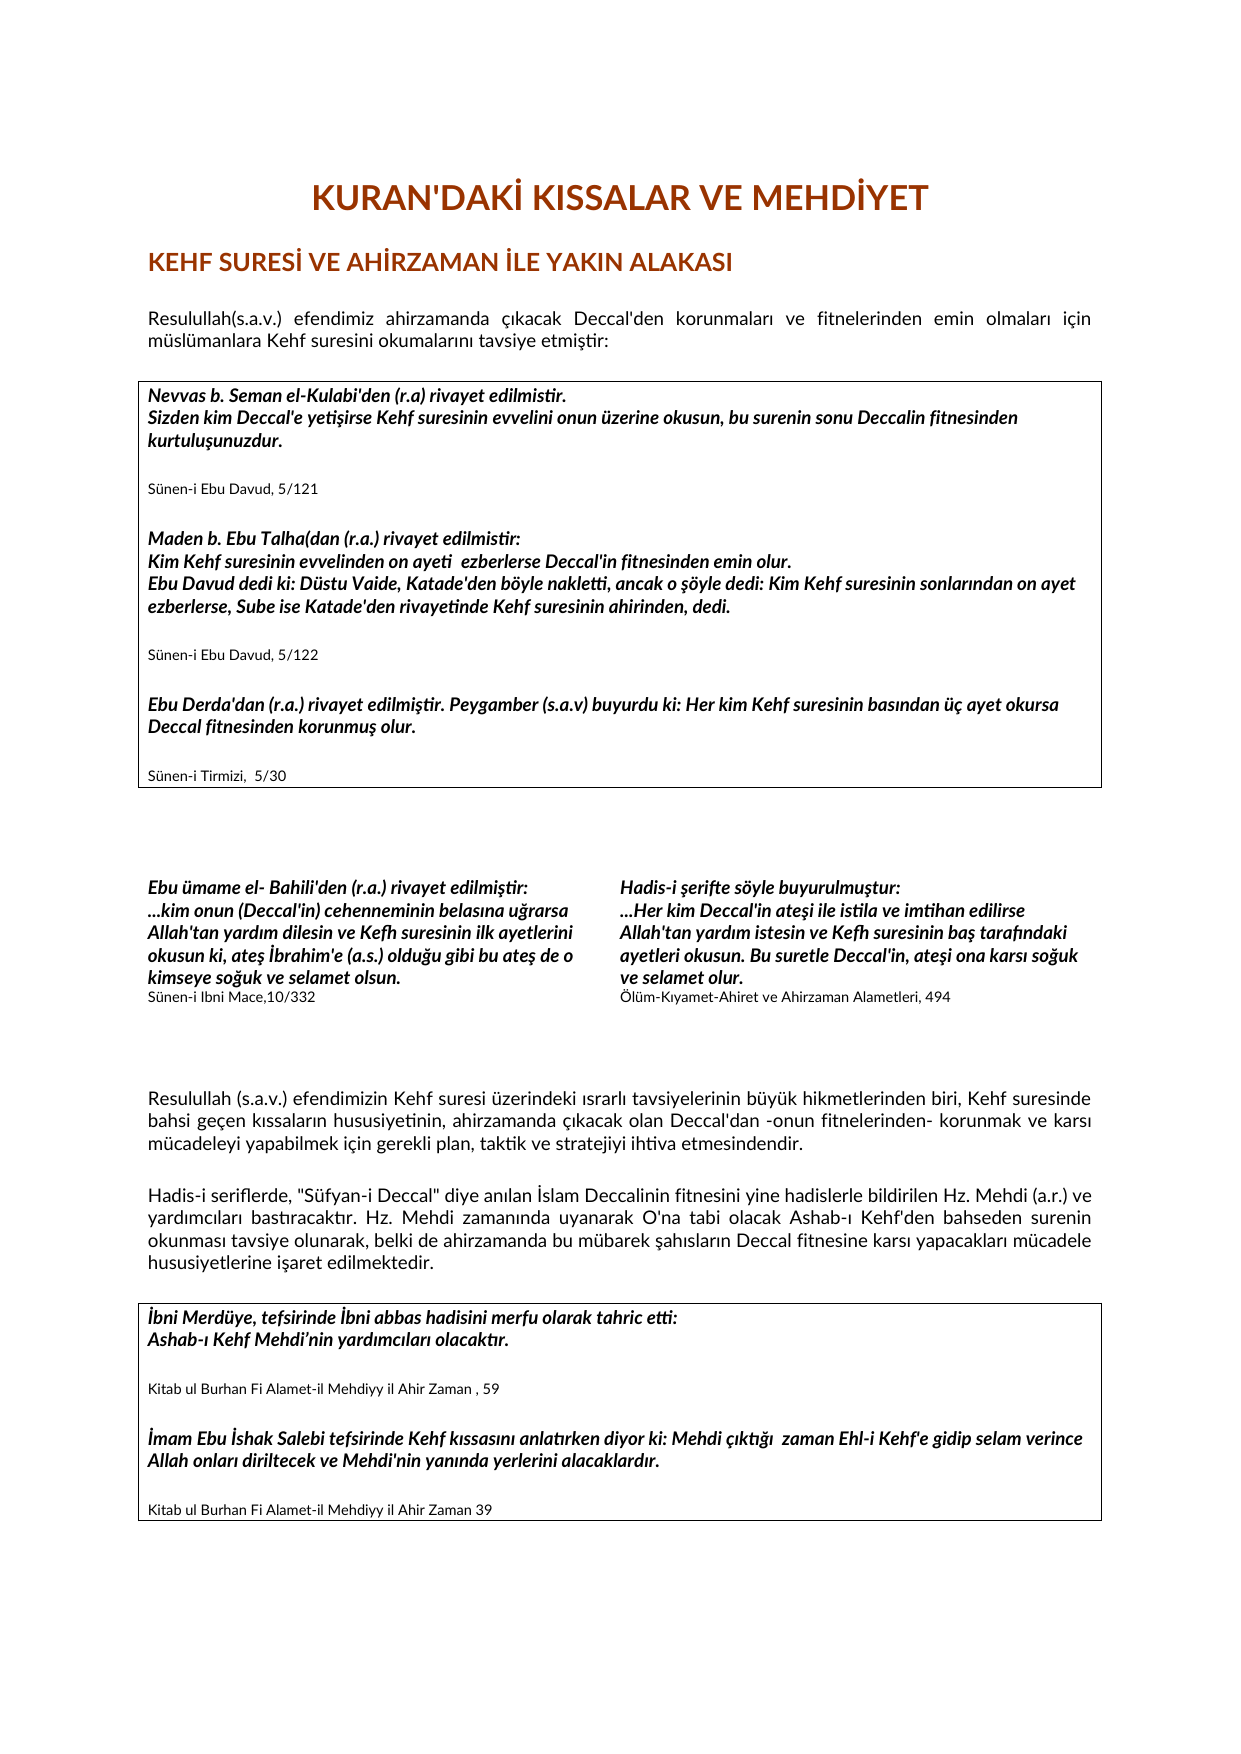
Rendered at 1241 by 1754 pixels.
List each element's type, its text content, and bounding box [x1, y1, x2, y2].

table_header Ebu ümame el- Bahili'den (r.a.) rivayet edilmiştir: ...kim onun (Deccal'in) cehenneminin belasına uğrarsa Allah'tan yardım dilesin ve Kefh suresinin ilk ayetlerini okusun ki, ateş İbrahim'e (a.s.) olduğu gibi bu ateş de o kimseye soğuk ve selamet olsun. Sünen-i Ibni Mace,10/332 [148, 876, 620, 1006]
text Sünen-i Ebu Davud, 5/122 [139, 643, 1101, 664]
text İbni Merdüye, tefsirinde İbni abbas hadisini merfu olarak tahric etti: Ashab-ı Kehf Mehdi’nin yardımcıları olacaktır. [139, 1304, 1101, 1351]
text Resulullah(s.a.v.) efendimiz ahirzamanda çıkacak Deccal'den korunmaları ve fitnelerinden emin olmaları için müslümanlara Kehf suresini okumalarını tavsiye etmiştir: [148, 306, 1093, 351]
text KEHF SURESİ VE AHİRZAMAN İLE YAKIN ALAKASI [148, 247, 1093, 277]
text Kitab ul Burhan Fi Alamet-il Mehdiyy il Ahir Zaman , 59 [139, 1377, 1101, 1397]
text Maden b. Ebu Talha(dan (r.a.) rivayet edilmistir: Kim Kehf suresinin evvelinden on ayeti ezberlerse Deccal'in fitnesinden emin olur. Ebu Davud dedi ki: Düstu Vaide, Katade'den böyle nakletti, ancak o şöyle dedi: Kim Kehf suresinin sonlarından on ayet ezberlerse, Sube ise Katade'den rivayetinde Kehf suresinin ahirinden, dedi. [139, 524, 1101, 617]
text Sünen-i Ebu Davud, 5/121 [139, 477, 1101, 498]
text Sünen-i Tirmizi, 5/30 [139, 764, 1101, 787]
text Ebu Derda'dan (r.a.) rivayet edilmiştir. Peygamber (s.a.v) buyurdu ki: Her kim Kehf suresinin basından üç ayet okursa Deccal fitnesinden korunmuş olur. [139, 690, 1101, 738]
text Kitab ul Burhan Fi Alamet-il Mehdiyy il Ahir Zaman 39 [139, 1498, 1101, 1520]
table_header Hadis-i şerifte söyle buyurulmuştur: ...Her kim Deccal'in ateşi ile istila ve imtihan edilirse Allah'tan yardım istesin ve Kefh suresinin baş tarafındaki ayetleri okusun. Bu suretle Deccal'in, ateşi ona karsı soğuk ve selamet olur. Ölüm-Kıyamet-Ahiret ve Ahirzaman Alametleri, 494 [620, 876, 1093, 1006]
text Nevvas b. Seman el-Kulabi'den (r.a) rivayet edilmistir. Sizden kim Deccal'e yetişirse Kehf suresinin evvelini onun üzerine okusun, bu surenin sonu Deccalin fitnesinden kurtuluşunuzdur. [139, 382, 1101, 451]
text Resulullah (s.a.v.) efendimizin Kehf suresi üzerindeki ısrarlı tavsiyelerinin büyük hikmetlerinden biri, Kehf suresinde bahsi geçen kıssaların hususiyetinin, ahirzamanda çıkacak olan Deccal'dan -onun fitnelerinden- korunmak ve karsı mücadeleyi yapabilmek için gerekli plan, taktik ve stratejiyi ihtiva etmesindendir. [148, 1087, 1093, 1154]
text Hadis-i seriflerde, "Süfyan-i Deccal" diye anılan İslam Deccalinin fitnesini yine hadislerle bildirilen Hz. Mehdi (a.r.) ve yardımcıları bastıracaktır. Hz. Mehdi zamanında uyanarak O'na tabi olacak Ashab-ı Kehf'den bahseden surenin okunması tavsiye olunarak, belki de ahirzamanda bu mübarek şahısların Deccal fitnesine karsı yapacakları mücadele hususiyetlerine işaret edilmektedir. [148, 1183, 1093, 1273]
text İmam Ebu İshak Salebi tefsirinde Kehf kıssasını anlatırken diyor ki: Mehdi çıktığı zaman Ehl-i Kehf'e gidip selam verince Allah onları diriltecek ve Mehdi'nin yanında yerlerini alacaklardır. [139, 1423, 1101, 1472]
text KURAN'DAKİ KISSALAR VE MEHDİYET [148, 177, 1093, 218]
